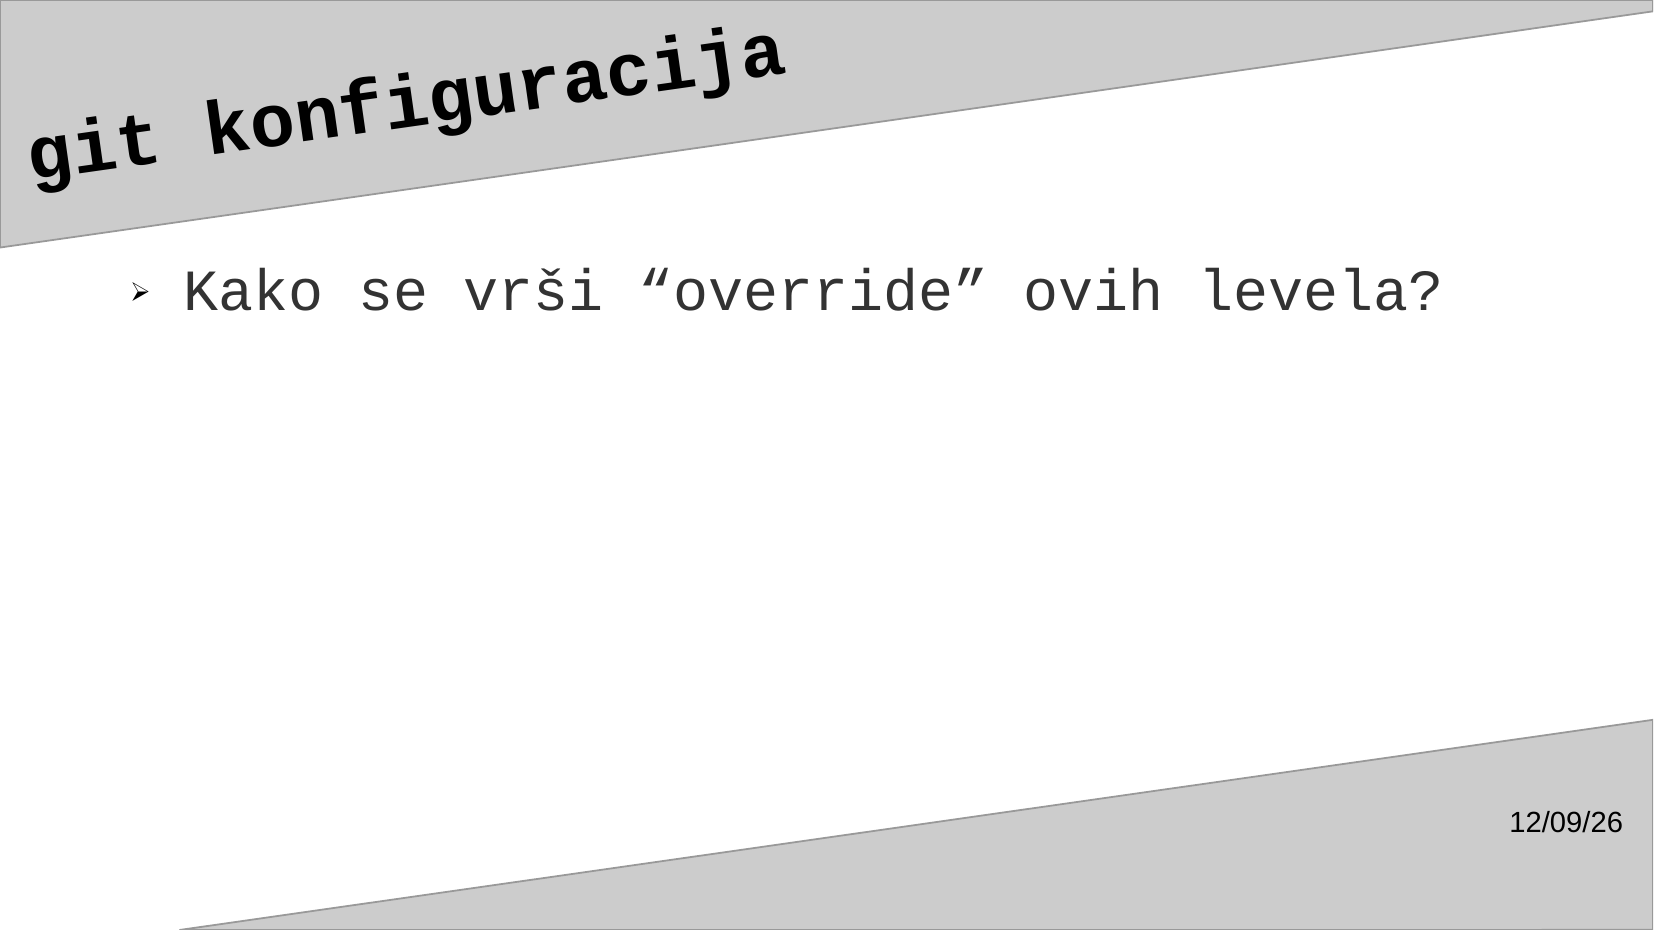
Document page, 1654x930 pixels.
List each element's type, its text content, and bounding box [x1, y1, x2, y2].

title git konfiguracija [16, 0, 1501, 239]
list Kako se vrši “override” ovih levela? [112, 262, 1493, 840]
